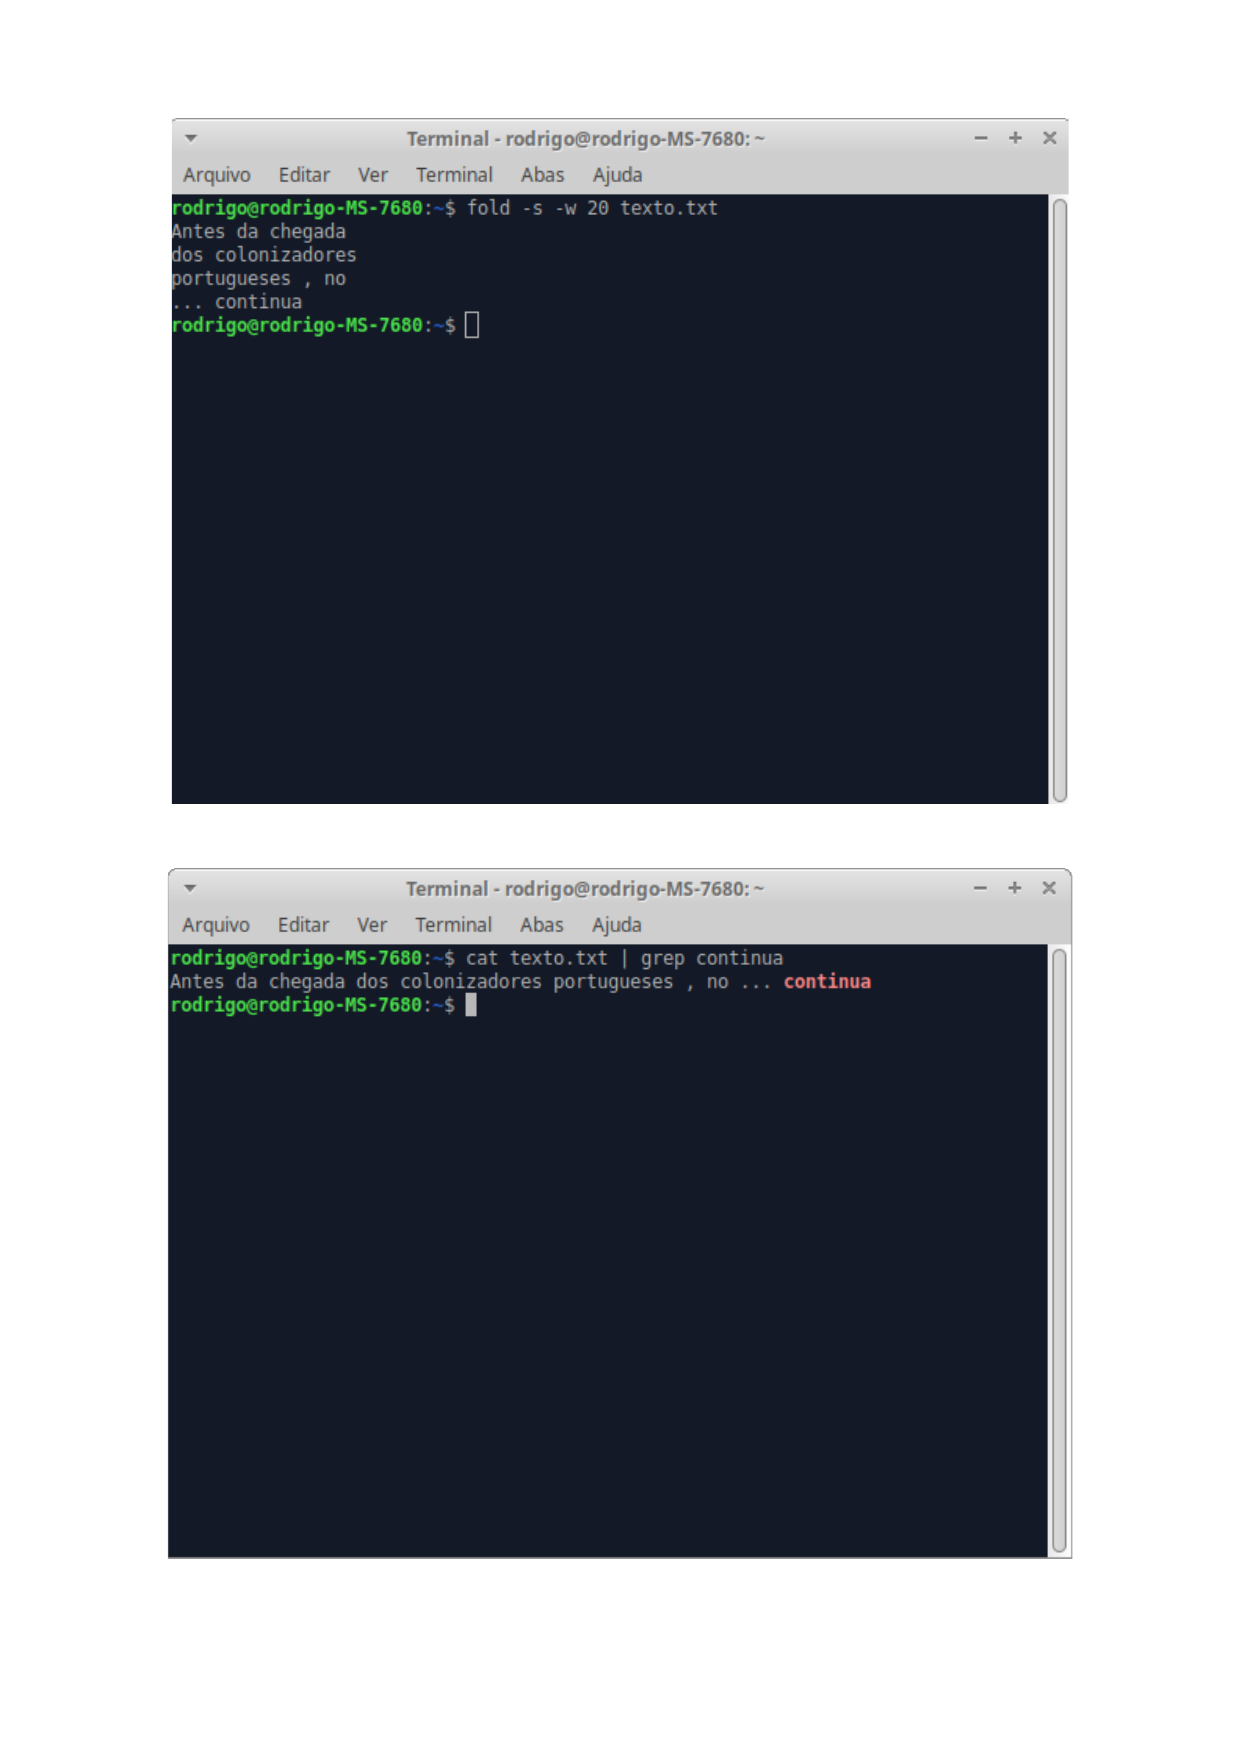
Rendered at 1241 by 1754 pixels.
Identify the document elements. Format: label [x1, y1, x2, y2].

picture [171, 118, 1069, 804]
picture [167, 868, 1073, 1559]
